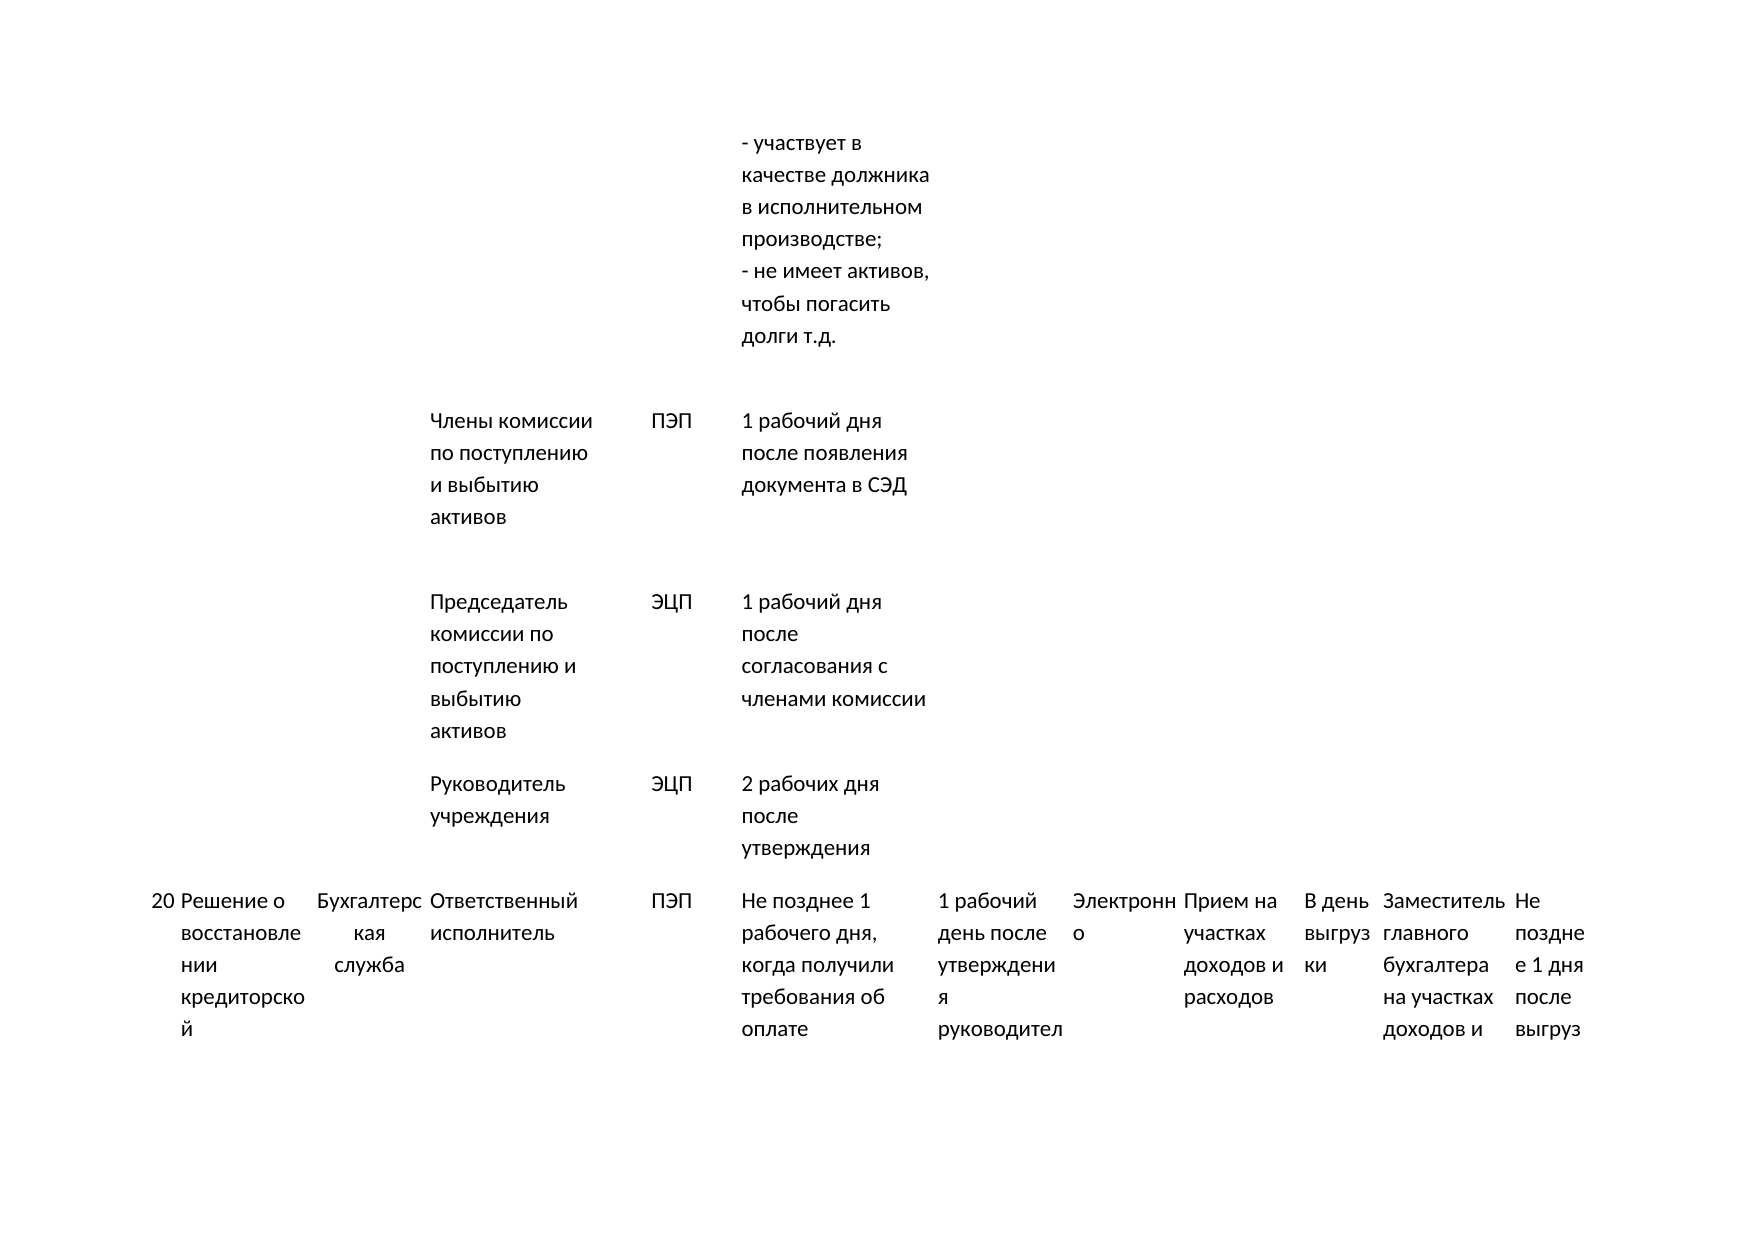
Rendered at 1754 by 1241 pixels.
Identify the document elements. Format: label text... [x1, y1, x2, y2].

table_cell [112, 587, 177, 769]
table_cell Бухгалтерская служба [313, 886, 427, 1063]
table_cell [1301, 587, 1380, 769]
table_cell [313, 128, 427, 406]
table_cell 1 рабочий дня после согласования с членами комиссии [738, 587, 934, 769]
table_cell [1180, 769, 1301, 886]
table_cell Руководитель учреждения [427, 769, 605, 886]
table_cell Ответственный исполнитель [427, 886, 605, 1063]
table_cell [1380, 406, 1512, 587]
table_cell [1180, 587, 1301, 769]
table_cell [1070, 128, 1180, 406]
table_cell [1070, 406, 1180, 587]
table_cell [1301, 769, 1380, 886]
table_cell [1512, 128, 1589, 406]
table_cell [427, 128, 605, 406]
table_cell [313, 406, 427, 587]
table_cell Прием на участках доходов и расходов [1180, 886, 1301, 1063]
table_cell Председатель комиссии по поступлению и выбытию активов [427, 587, 605, 769]
table_cell - участвует в качестве должника в исполнительном производстве; - не имеет активов, чтобы погасить долги т.д. [738, 128, 934, 406]
table_cell Члены комиссии по поступлению и выбытию активов [427, 406, 605, 587]
table_cell [112, 406, 177, 587]
table_cell [1512, 769, 1589, 886]
table_cell [1180, 406, 1301, 587]
table_cell ЭЦП [605, 769, 738, 886]
table_cell Не позднее 1 дня после выгруз [1512, 886, 1589, 1063]
table_cell [112, 769, 177, 886]
table_cell [1380, 128, 1512, 406]
table_cell Не позднее 1 рабочего дня, когда получили требования об оплате [738, 886, 934, 1063]
table_cell [313, 587, 427, 769]
table_cell Заместитель главного бухгалтера на участках доходов и [1380, 886, 1512, 1063]
table_cell ПЭП [605, 406, 738, 587]
table_cell [1301, 406, 1380, 587]
table_cell ПЭП [605, 886, 738, 1063]
table_cell [605, 128, 738, 406]
table_cell [178, 587, 312, 769]
table_cell [1380, 769, 1512, 886]
table_cell [1512, 406, 1589, 587]
table_cell [1301, 128, 1380, 406]
table_cell [935, 769, 1069, 886]
table_cell [935, 128, 1069, 406]
table_cell [313, 769, 427, 886]
table_cell ЭЦП [605, 587, 738, 769]
table_cell [1070, 587, 1180, 769]
table_cell [935, 587, 1069, 769]
table_cell [935, 406, 1069, 587]
table_cell В день выгрузки [1301, 886, 1380, 1063]
table_cell [178, 406, 312, 587]
table_cell 1 рабочий дня после появления документа в СЭД [738, 406, 934, 587]
table_cell 20 [112, 886, 177, 1063]
table_cell Электронно [1070, 886, 1180, 1063]
table_cell [1512, 587, 1589, 769]
table_cell [1380, 587, 1512, 769]
table_cell [112, 128, 177, 406]
table_cell Решение о восстановлении кредиторской [178, 886, 312, 1063]
table_cell [1180, 128, 1301, 406]
table_cell 1 рабочий день после утверждения руководител [935, 886, 1069, 1063]
table_cell [1070, 769, 1180, 886]
table_cell [178, 769, 312, 886]
table_cell 2 рабочих дня после утверждения [738, 769, 934, 886]
table_cell [178, 128, 312, 406]
